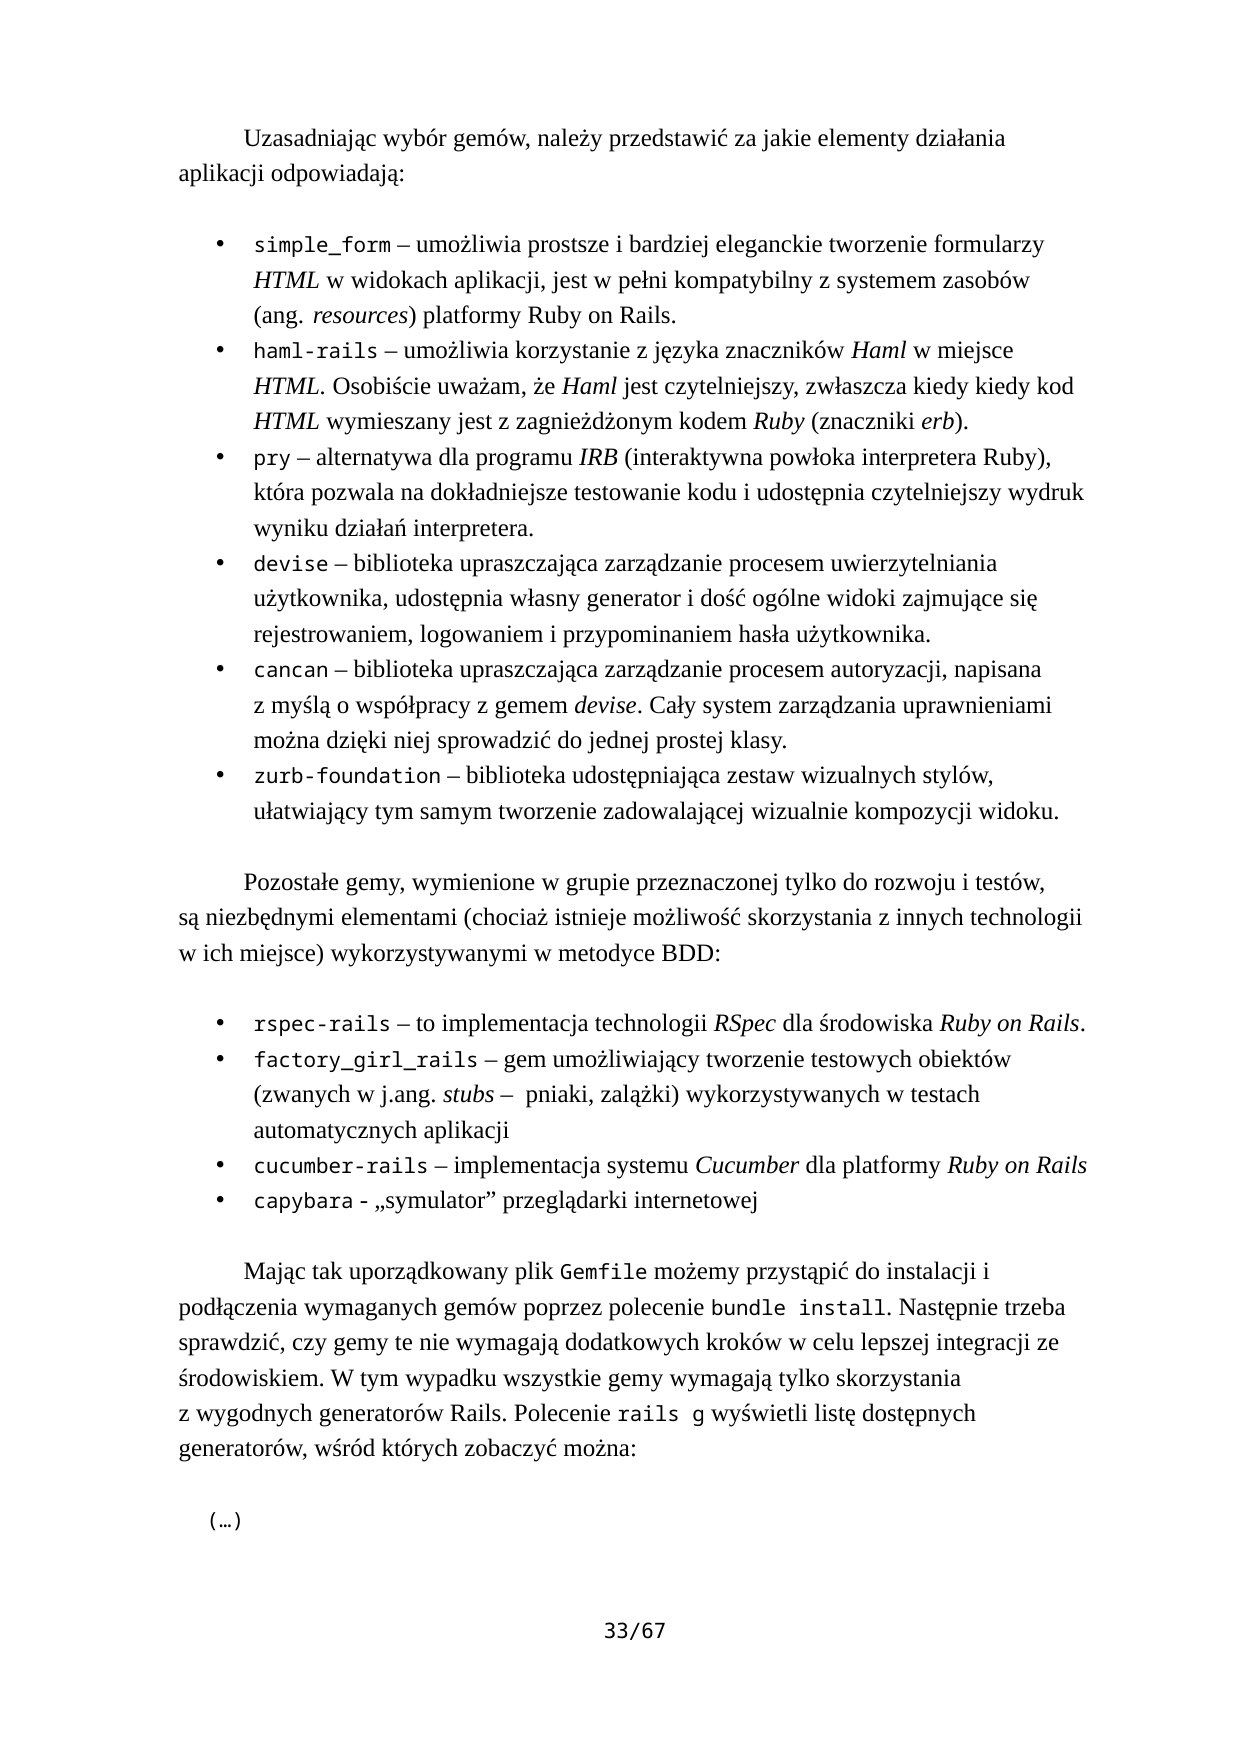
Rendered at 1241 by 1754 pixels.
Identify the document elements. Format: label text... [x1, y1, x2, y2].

list pry – alternatywa dla programu IRB (interaktywna powłoka interpretera Ruby), która pozwala na dokładniejsze testowanie kodu i udostępnia czytelniejszy wydruk wyniku działań interpretera. [216, 437, 1093, 543]
list haml-rails – umożliwia korzystanie z języka znaczników Haml w miejsce HTML. Osobiście uważam, że Haml jest czytelniejszy, zwłaszcza kiedy kiedy kod HTML wymieszany jest z zagnieżdżonym kodem Ruby (znaczniki erb). [216, 331, 1093, 437]
list cancan – biblioteka upraszczająca zarządzanie procesem autoryzacji, napisana z myślą o współpracy z gemem devise. Cały system zarządzania uprawnieniami można dzięki niej sprowadzić do jednej prostej klasy. [216, 649, 1093, 756]
list simple_form – umożliwia prostsze i bardziej eleganckie tworzenie formularzy HTML w widokach aplikacji, jest w pełni kompatybilny z systemem zasobów (ang. resources) platformy Ruby on Rails. [216, 224, 1093, 331]
list factory_girl_rails – gem umożliwiający tworzenie testowych obiektów (zwanych w j.ang. stubs – pniaki, zalążki) wykorzystywanych w testach automatycznych aplikacji [216, 1039, 1093, 1145]
list devise – biblioteka upraszczająca zarządzanie procesem uwierzytelniania użytkownika, udostępnia własny generator i dość ogólne widoki zajmujące się rejestrowaniem, logowaniem i przypominaniem hasła użytkownika. [216, 543, 1093, 649]
list zurb-foundation – biblioteka udostępniająca zestaw wizualnych stylów, ułatwiający tym samym tworzenie zadowalającej wizualnie kompozycji widoku. [216, 756, 1093, 826]
table_header (…) [177, 1499, 1093, 1568]
list cucumber-rails – implementacja systemu Cucumber dla platformy Ruby on Rails [216, 1145, 1093, 1181]
text Uzasadniając wybór gemów, należy przedstawić za jakie elementy działania aplikacji odpowiadają: [178, 118, 1093, 189]
list rspec-rails – to implementacja technologii RSpec dla środowiska Ruby on Rails. [216, 1003, 1093, 1039]
list capybara - „symulator” przeglądarki internetowej [216, 1181, 1093, 1216]
text Pozostałe gemy, wymienione w grupie przeznaczonej tylko do rozwoju i testów, są niezbędnymi elementami (chociaż istnieje możliwość skorzystania z innych technologii w ich miejsce) wykorzystywanymi w metodyce BDD: [178, 862, 1093, 968]
text Mając tak uporządkowany plik Gemfile możemy przystąpić do instalacji i podłączenia wymaganych gemów poprzez polecenie bundle install. Następnie trzeba sprawdzić, czy gemy te nie wymagają dodatkowych kroków w celu lepszej integracji ze środowiskiem. W tym wypadku wszystkie gemy wymagają tylko skorzystania z wygodnych generatorów Rails. Polecenie rails g wyświetli listę dostępnych generatorów, wśród których zobaczyć można: [178, 1251, 1093, 1464]
